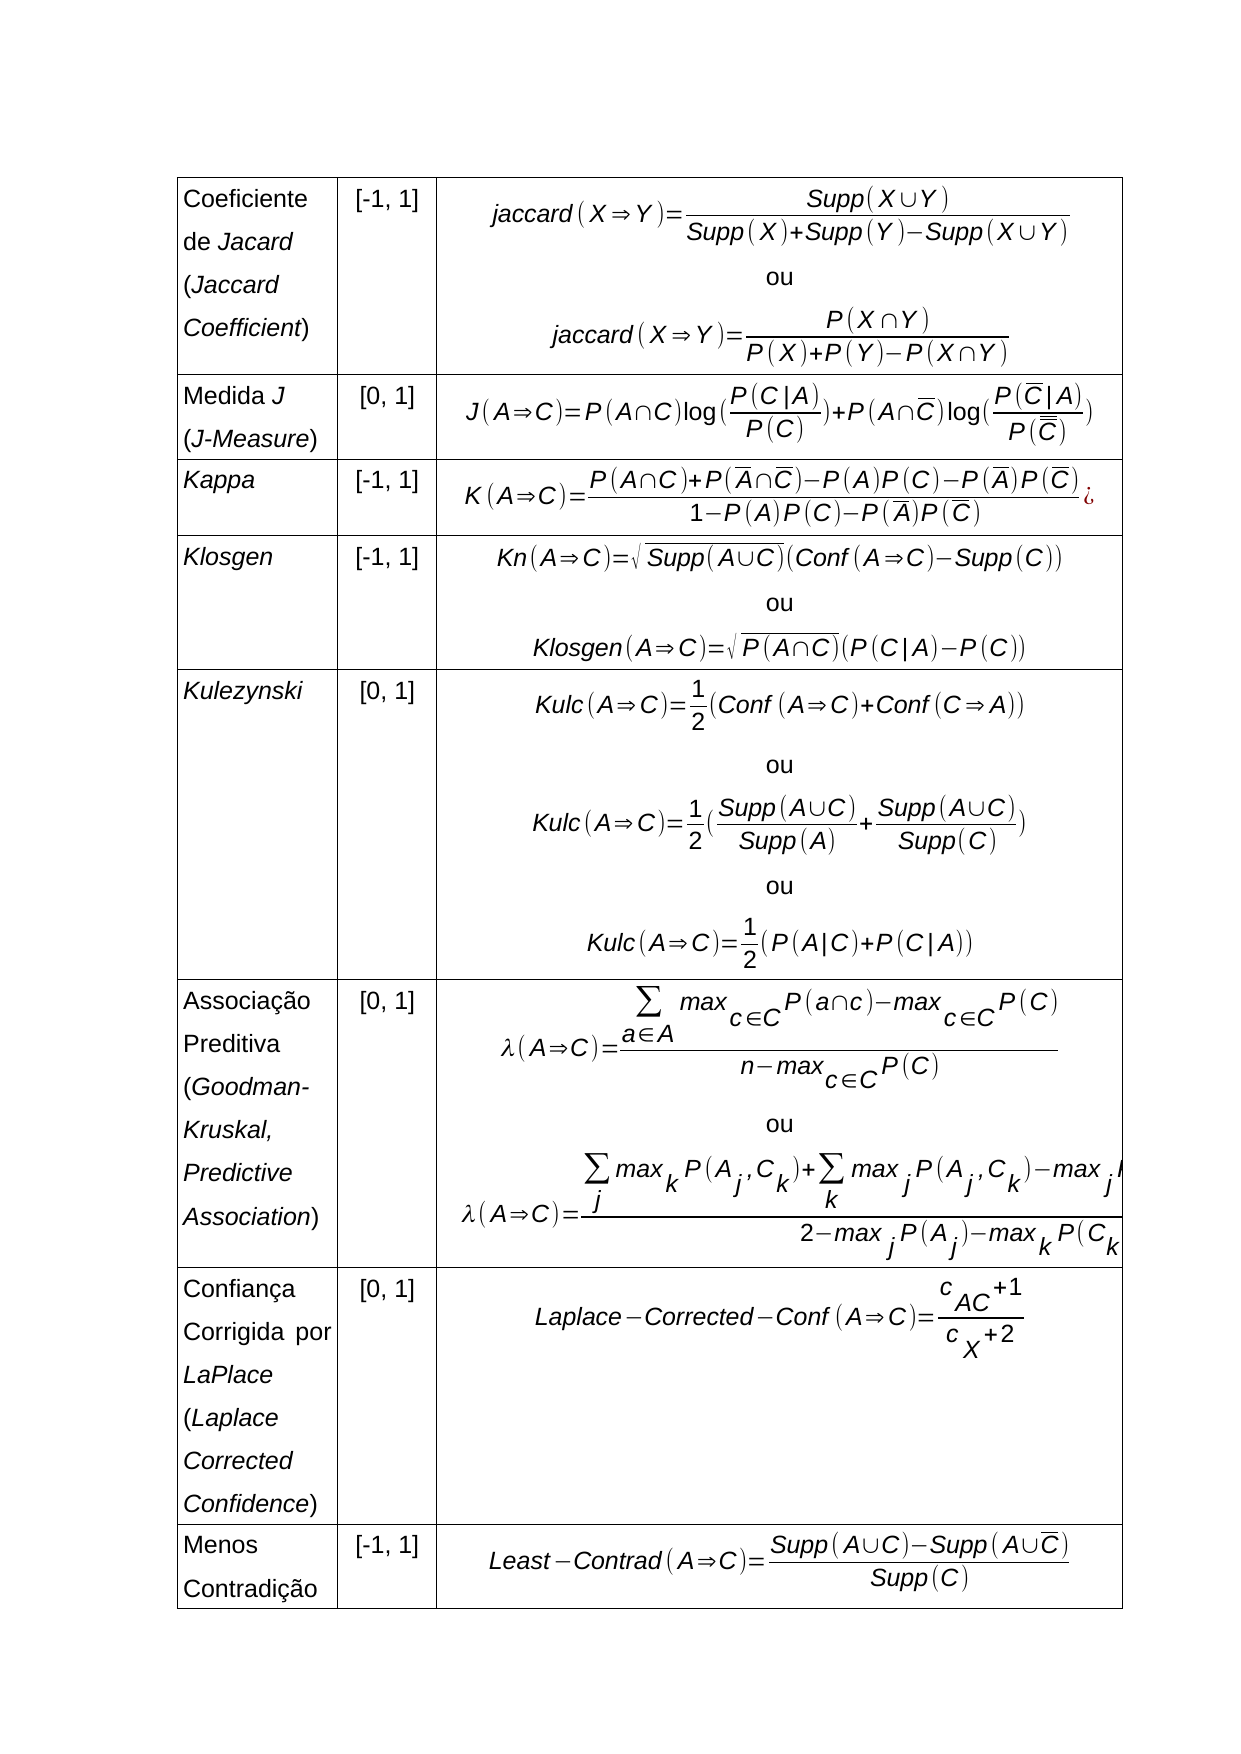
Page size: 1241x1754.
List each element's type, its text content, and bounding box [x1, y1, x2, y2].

table_cell [-1, 1] [338, 178, 436, 374]
table_cell Kulezynski [178, 670, 337, 979]
table_cell Medida J (J-Measure) [178, 375, 337, 459]
table_cell [437, 375, 1122, 459]
table_cell Kappa [178, 460, 337, 535]
table_cell ou [437, 1525, 1122, 1608]
table_cell [0, 1] [338, 1268, 436, 1524]
table_cell Klosgen [178, 536, 337, 669]
table_cell [-1, 1] [338, 1525, 436, 1608]
table_cell ou [437, 980, 1122, 1267]
table_cell [0, 1] [338, 980, 436, 1267]
table_cell [437, 460, 1122, 535]
table_cell [0, 1] [338, 670, 436, 979]
table_cell ou ou [437, 670, 1122, 979]
table_cell [-1, 1] [338, 460, 436, 535]
table_cell Menos Contradição [178, 1525, 337, 1608]
table_cell [437, 1268, 1122, 1524]
table_cell ou [437, 536, 1122, 669]
table_cell [0, 1] [338, 375, 436, 459]
table_cell Coeficiente de Jacard (Jaccard Coefficient) [178, 178, 337, 374]
table_cell Confiança Corrigida por LaPlace (Laplace Corrected Confidence) [178, 1268, 337, 1524]
table_cell ou [437, 178, 1122, 374]
table_cell [-1, 1] [338, 536, 436, 669]
table_cell Associação Preditiva (Goodman-Kruskal, Predictive Association) [178, 980, 337, 1267]
